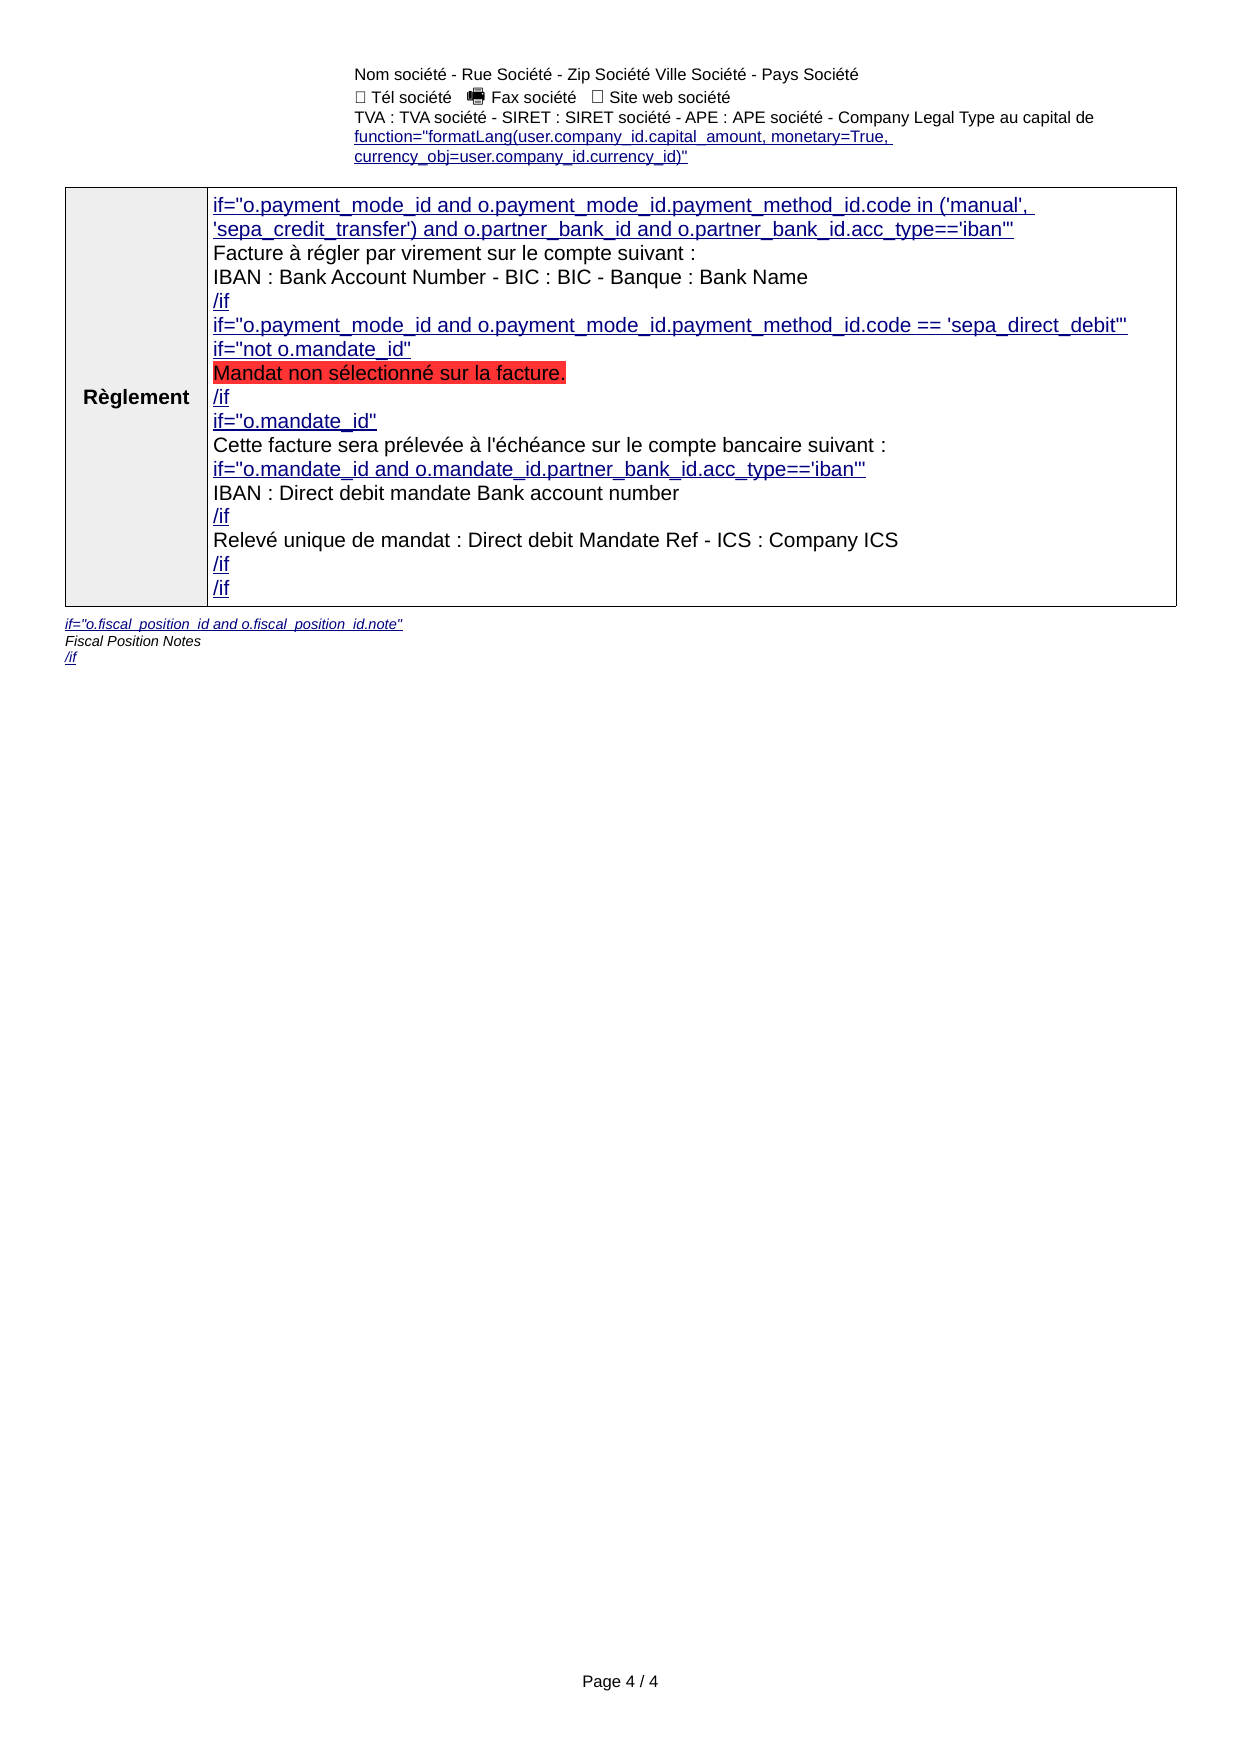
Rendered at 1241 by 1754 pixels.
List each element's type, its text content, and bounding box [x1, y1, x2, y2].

text /if [65, 649, 1175, 666]
table_header Règlement [66, 188, 207, 606]
text Fiscal Position Notes [65, 632, 1175, 649]
text if="o.fiscal_position_id and o.fiscal_position_id.note" [65, 616, 1175, 632]
table_header if="o.payment_mode_id and o.payment_mode_id.payment_method_id.code in ('manual', 'sepa_credit_transfer') and o.partner_bank_id and o.partner_bank_id.acc_type=='iban'" Facture à régler par virement sur le compte suivant : IBAN : Bank Account Number - BIC : BIC - Banque : Bank Name /if if="o.payment_mode_id and o.payment_mode_id.payment_method_id.code == 'sepa_direct_debit'" if="not o.mandate_id" Mandat non sélectionné sur la facture. /if if="o.mandate_id" Cette facture sera prélevée à l'échéance sur le compte bancaire suivant : if="o.mandate_id and o.mandate_id.partner_bank_id.acc_type=='iban'" IBAN : Direct debit mandate Bank account number /if Relevé unique de mandat : Direct debit Mandate Ref - ICS : Company ICS /if /if [208, 188, 1176, 606]
